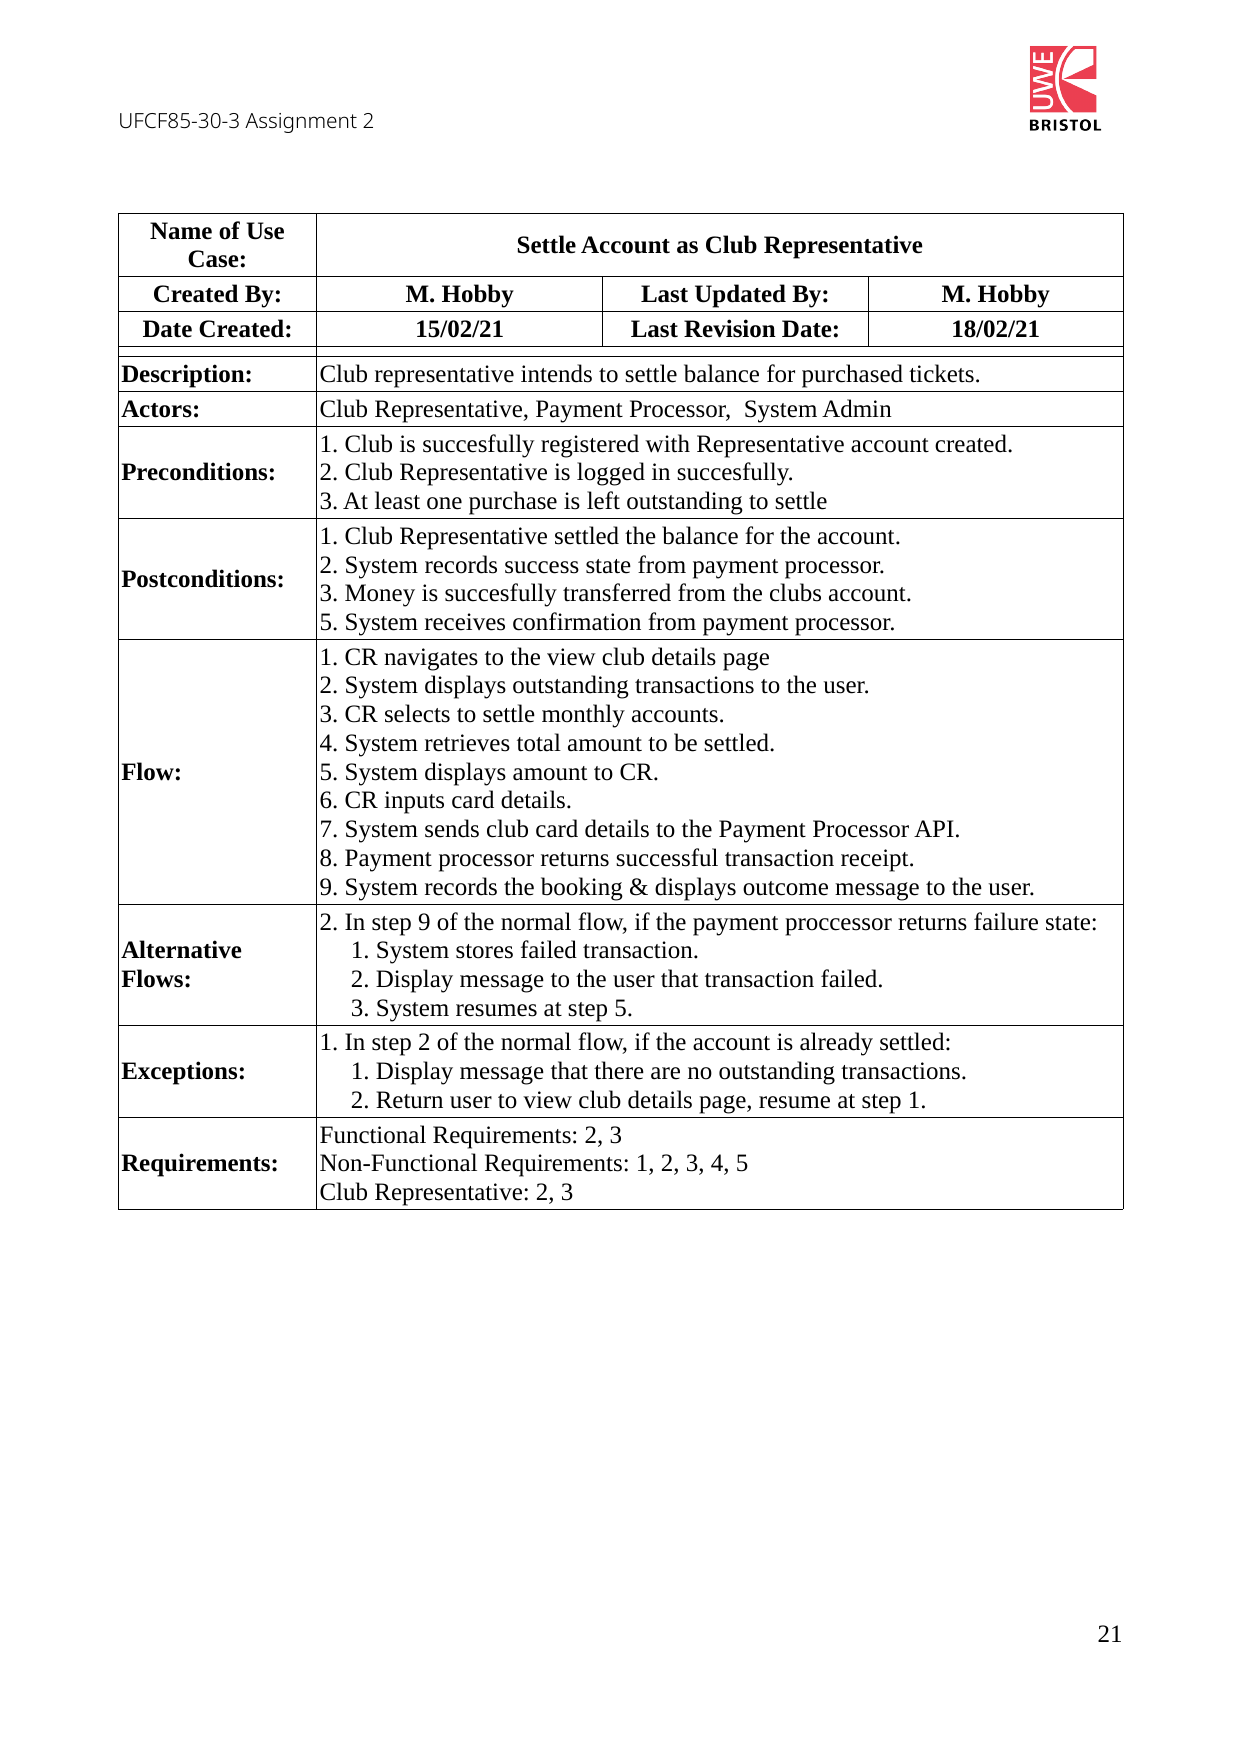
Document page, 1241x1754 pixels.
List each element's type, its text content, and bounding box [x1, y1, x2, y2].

table_cell 1. Club Representative settled the balance for the account. 2. System records success state from payment processor. 3. Money is succesfully transferred from the clubs account. 5. System receives confirmation from payment processor. [317, 519, 1123, 639]
table_header Name of Use Case: [119, 214, 316, 276]
table_cell Club representative intends to settle balance for purchased tickets. [317, 357, 1123, 391]
table_cell Flow: [119, 640, 316, 903]
table_cell 18/02/21 [869, 312, 1123, 346]
table_cell Requirements: [119, 1118, 316, 1209]
table_cell Description: [119, 357, 316, 391]
table_cell Preconditions: [119, 427, 316, 518]
table_cell 1. Club is succesfully registered with Representative account created. 2. Club Representative is logged in succesfully. 3. At least one purchase is left outstanding to settle [317, 427, 1123, 518]
table_cell M. Hobby [869, 277, 1123, 311]
table_cell Last Revision Date: [603, 312, 868, 346]
table_cell 2. In step 9 of the normal flow, if the payment proccessor returns failure state: 1. System stores failed transaction. 2. Display message to the user that transaction failed. 3. System resumes at step 5. [317, 905, 1123, 1024]
table_cell Functional Requirements: 2, 3 Non-Functional Requirements: 1, 2, 3, 4, 5 Club Representative: 2, 3 [317, 1118, 1123, 1209]
table_cell Alternative Flows: [119, 905, 316, 1024]
table_header Settle Account as Club Representative [317, 214, 1123, 276]
table_cell Last Updated By: [603, 277, 868, 311]
picture [1012, 35, 1119, 141]
table_cell M. Hobby [317, 277, 602, 311]
table_cell Club Representative, Payment Processor, System Admin [317, 392, 1123, 426]
table_cell 15/02/21 [317, 312, 602, 346]
table_cell [119, 347, 316, 356]
table_cell 1. CR navigates to the view club details page 2. System displays outstanding transactions to the user. 3. CR selects to settle monthly accounts. 4. System retrieves total amount to be settled. 5. System displays amount to CR. 6. CR inputs card details. 7. System sends club card details to the Payment Processor API. 8. Payment processor returns successful transaction receipt. 9. System records the booking & displays outcome message to the user. [317, 640, 1123, 903]
table_cell 1. In step 2 of the normal flow, if the account is already settled: 1. Display message that there are no outstanding transactions. 2. Return user to view club details page, resume at step 1. [317, 1026, 1123, 1117]
table_cell Created By: [119, 277, 316, 311]
table_cell Actors: [119, 392, 316, 426]
table_cell Date Created: [119, 312, 316, 346]
table_cell [317, 347, 1123, 356]
table_cell Exceptions: [119, 1026, 316, 1117]
table_cell Postconditions: [119, 519, 316, 639]
